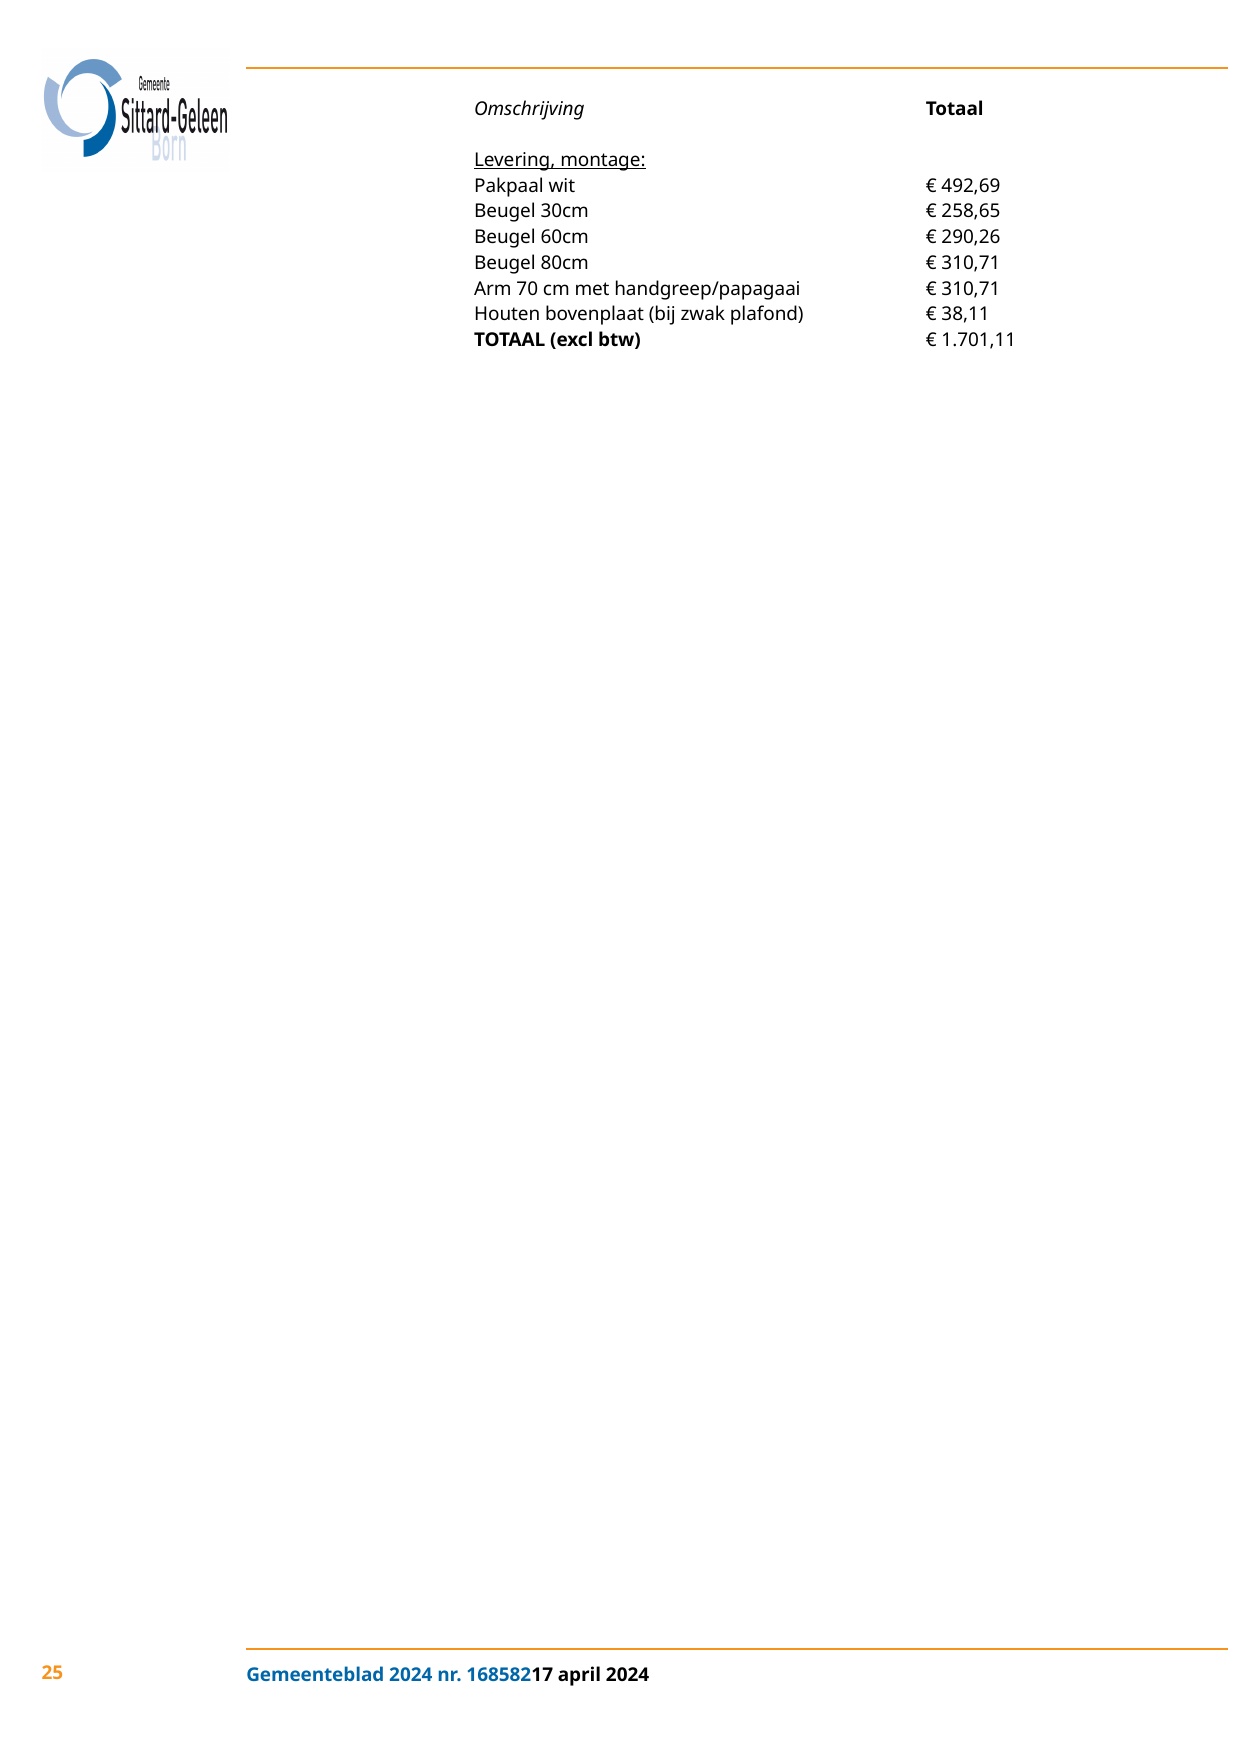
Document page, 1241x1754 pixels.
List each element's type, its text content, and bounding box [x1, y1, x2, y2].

table_cell [248, 275, 474, 301]
table_cell [248, 198, 474, 223]
table_cell € 492,69 [926, 172, 1152, 198]
table_cell [248, 224, 474, 249]
table_cell TOTAAL (excl btw) [474, 326, 926, 352]
table_cell € 310,71 [926, 275, 1152, 301]
table_cell [248, 95, 474, 146]
table_cell Omschrijving [474, 95, 926, 146]
table_cell € 290,26 [926, 224, 1152, 249]
table_cell € 310,71 [926, 249, 1152, 275]
table_cell Beugel 80cm [474, 249, 926, 275]
table_cell € 258,65 [926, 198, 1152, 223]
picture [41, 47, 231, 172]
table_cell Arm 70 cm met handgreep/papagaai [474, 275, 926, 301]
table_cell [248, 249, 474, 275]
table_cell [248, 301, 474, 326]
table_cell [248, 326, 474, 352]
table_cell Totaal [926, 95, 1152, 121]
table_cell Beugel 30cm [474, 198, 926, 223]
table_cell Levering, montage: [474, 146, 926, 172]
table_cell [248, 146, 474, 172]
table_cell [926, 146, 1152, 172]
table_cell Beugel 60cm [474, 224, 926, 249]
table_cell [248, 172, 474, 198]
table_cell [926, 121, 1152, 146]
table_cell € 38,11 [926, 301, 1152, 326]
table_cell € 1.701,11 [926, 326, 1152, 352]
table_cell Houten bovenplaat (bij zwak plafond) [474, 301, 926, 326]
table_cell Pakpaal wit [474, 172, 926, 198]
